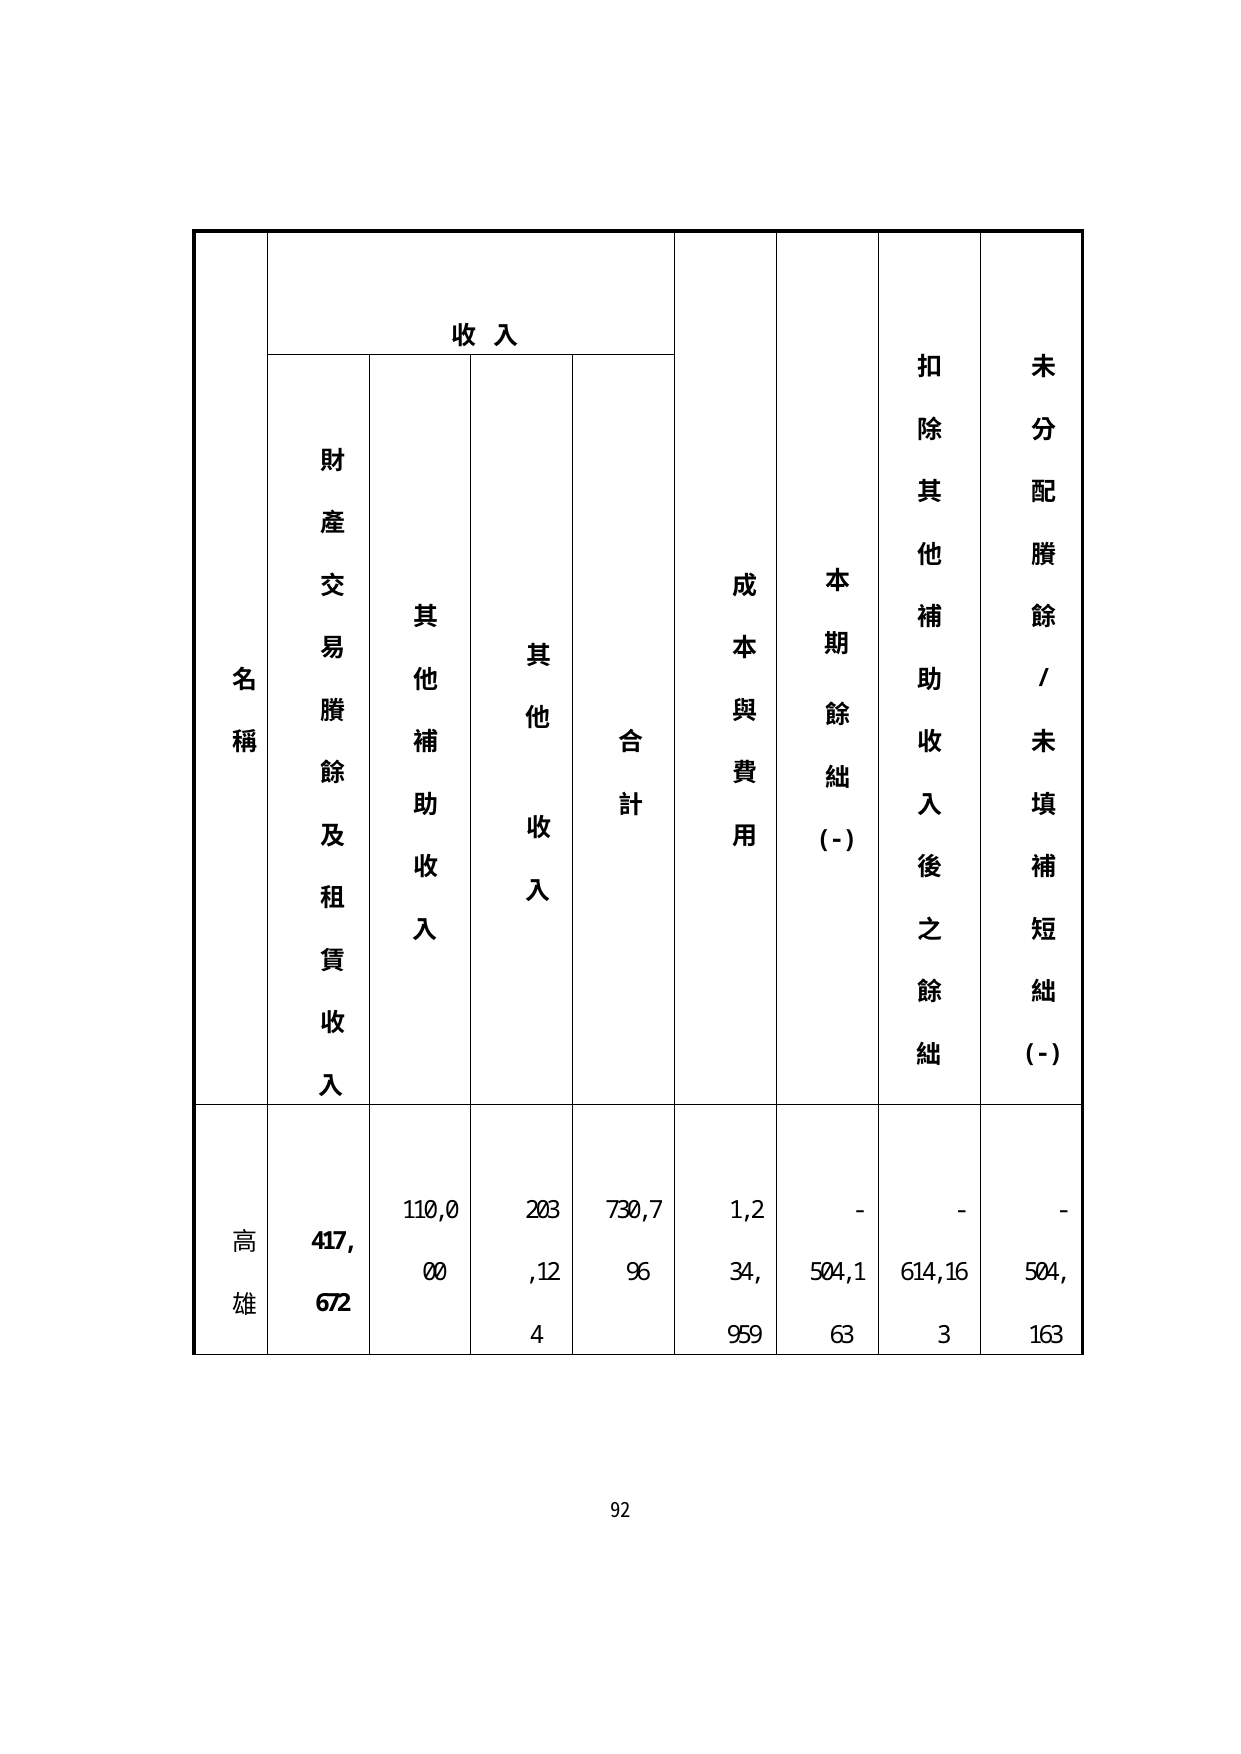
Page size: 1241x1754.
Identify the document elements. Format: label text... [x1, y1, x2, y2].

table_header 本期 餘絀(-) [777, 233, 878, 1104]
table_header 成本與費用 [675, 233, 776, 1104]
table_cell -504,163 [777, 1105, 878, 1354]
table_cell -504,163 [981, 1105, 1081, 1354]
table_cell 110,000 [370, 1105, 470, 1354]
table_cell 417,672 [268, 1105, 369, 1354]
table_cell 其他補助收入 [370, 355, 470, 1104]
table_header 名稱 [196, 233, 267, 1104]
table_cell 財產交易賸餘及租賃收入 [268, 355, 369, 1104]
table_header 未分配賸餘/未填補短絀(-) [981, 233, 1081, 1104]
table_header 收入 [268, 233, 674, 354]
table_cell 1,234,959 [675, 1105, 776, 1354]
table_cell 合計 [573, 355, 674, 1104]
table_cell 高雄 [196, 1105, 267, 1354]
table_cell 730,796 [573, 1105, 674, 1354]
table_cell 其他 收入 [471, 355, 572, 1104]
table_header 扣除其他補助收入後之餘絀 [879, 233, 980, 1104]
table_cell 203,124 [471, 1105, 572, 1354]
table_cell -614,163 [879, 1105, 980, 1354]
